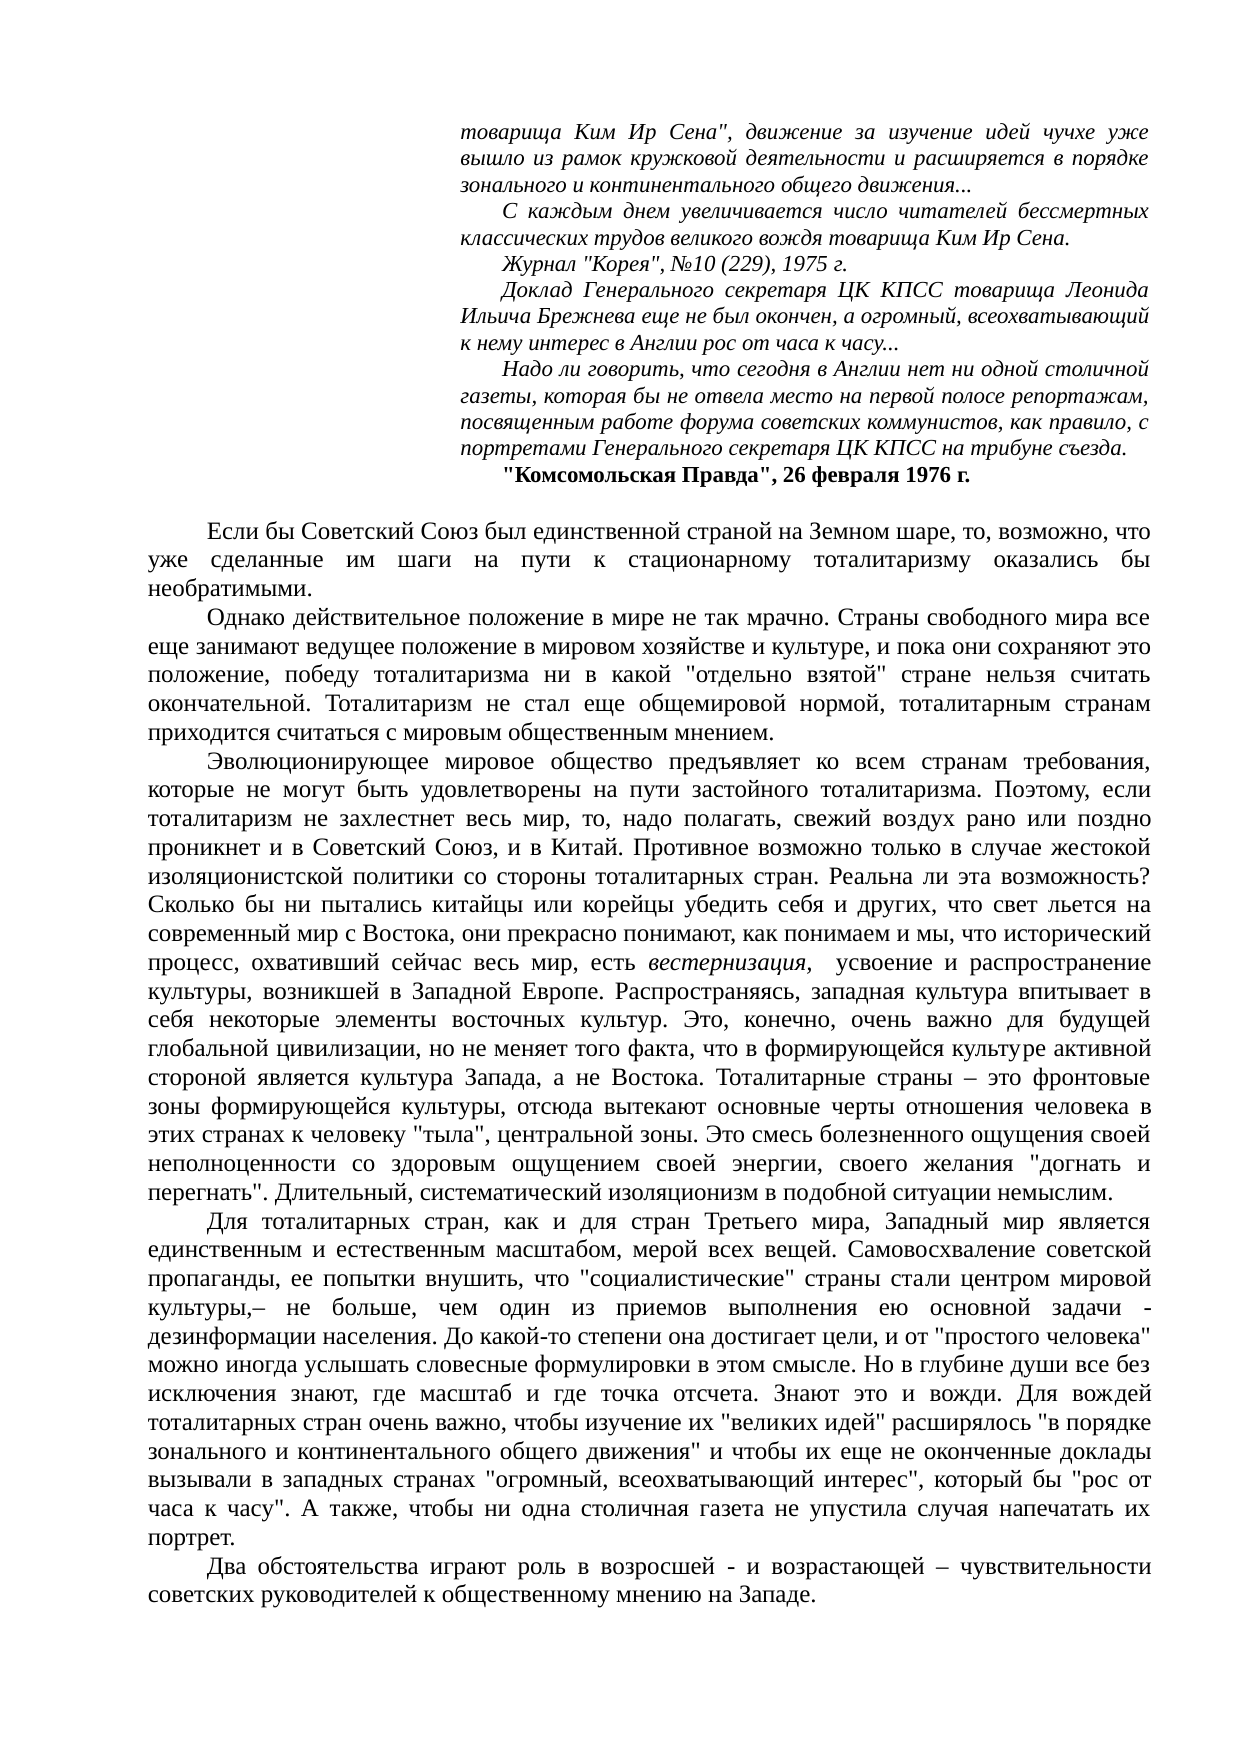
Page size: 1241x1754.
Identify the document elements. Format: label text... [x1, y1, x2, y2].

text Доклад Генерального секретаря ЦК КПСС товарища Леонида Ильича Брежнева еще не был окончен, а огромный, всеохватывающий к нему интерес в Англии рос от часа к часу... [460, 276, 1152, 355]
text Однако действительное положение в мире не так мрачно. Страны свободного мира все еще занимают ведущее положение в мировом хозяйстве и культуре, и пока они сохраняют это поло­жение, победу тоталитаризма ни в какой "отдельно взятой" стране нельзя считать окончательной. Тоталитаризм не стал еще общемировой нормой, тоталитарным странам приходится считаться с мировым общественным мнением. [148, 602, 1152, 746]
text товарища Ким Ир Сена", движение за изучение идей чучхе уже вышло из рамок кружковой деятельности и расширяется в порядке зонального и континентального общего движения... [460, 118, 1152, 197]
text Журнал "Корея", №10 (229), 1975 г. [460, 250, 1152, 276]
text "Комсомольская Правда", 26 февраля 1976 г. [460, 461, 1152, 487]
text С каждым днем увеличивается число читателей бессмертных классических трудов великого вождя товарища Ким Ир Сена. [460, 197, 1152, 250]
text Два обстоятельства играют роль в возросшей ‑ и возрас­тающей – чувствительности советских руководителей к общест­венному мнению на Западе. [148, 1551, 1152, 1608]
text Эволюционирующее мировое общество предъявляет ко всем странам требования, которые не могут быть удовлетво­рены на пути застойного тоталитаризма. Поэтому, если тотали­таризм не захлестнет весь мир, то, надо полагать, свежий воз­дух рано или поздно проникнет и в Советский Союз, и в Ки­тай. Противное возможно только в случае жестокой изоляци­онистской политики со стороны тоталитарных стран. Реальна ли эта возможность? Сколько бы ни пытались китайцы или ко­рейцы убедить себя и других, что свет льется на современный мир с Востока, они прекрасно понимают, как понимаем и мы, что исторический процесс, охвативший сейчас весь мир, есть вестернизация, усвоение и распространение культуры, возник­шей в Западной Европе. Распространяясь, западная культура впитывает в себя некоторые элементы восточных культур. Это, конечно, очень важно для будущей глобальной цивили­зации, но не меняет того факта, что в формирующейся культу­ре активной стороной является культура Запада, а не Востока. Тоталитарные страны – это фронтовые зоны формирующейся культуры, отсюда вытекают основные черты отношения чело­века в этих странах к человеку "тыла", центральной зоны. Это смесь болезненного ощущения своей неполноценности со здо­ровым ощущением своей энергии, своего желания "догнать и перегнать". Длительный, систематический изоляционизм в по­добной ситуации немыслим. [148, 746, 1152, 1206]
text Надо ли говорить, что сегодня в Англии нет ни одной столичной газеты, которая бы не отвела место на первой полосе репортажам, посвященным работе форума советских коммунистов, как правило, с портретами Генерального секретаря ЦК КПСС на трибуне съезда. [460, 355, 1152, 461]
text Если бы Советский Союз был единственной страной на Земном шаре, то, возможно, что уже сделанные им шаги на пути к стационарному тоталитаризму оказались бы необратимыми. [148, 516, 1152, 602]
text Для тоталитарных стран, как и для стран Третьего мира, Западный мир является единственным и естественным масшта­бом, мерой всех вещей. Самовосхваление советской пропаган­ды, ее попытки внушить, что "социалистические" страны ста­ли центром мировой культуры,– не больше, чем один из при­емов выполнения ею основной задачи ‑ дезинформации насе­ления. До какой‑то степени она достигает цели, и от "простого человека" можно иногда услышать словесные формулировки в этом смысле. Но в глубине души все без исключения знают, где масштаб и где точка отсчета. Знают это и вожди. Для вож­дей тоталитарных стран очень важно, чтобы изучение их "вели­ких идей" расширялось "в порядке зонального и континенталь­ного общего движения" и чтобы их еще не оконченные докла­ды вызывали в западных странах "огромный, всеохватываю­щий интерес", который бы "рос от часа к часу". А также, чтобы ни одна столичная газета не упустила случая напечатать их порт­рет. [148, 1206, 1152, 1551]
